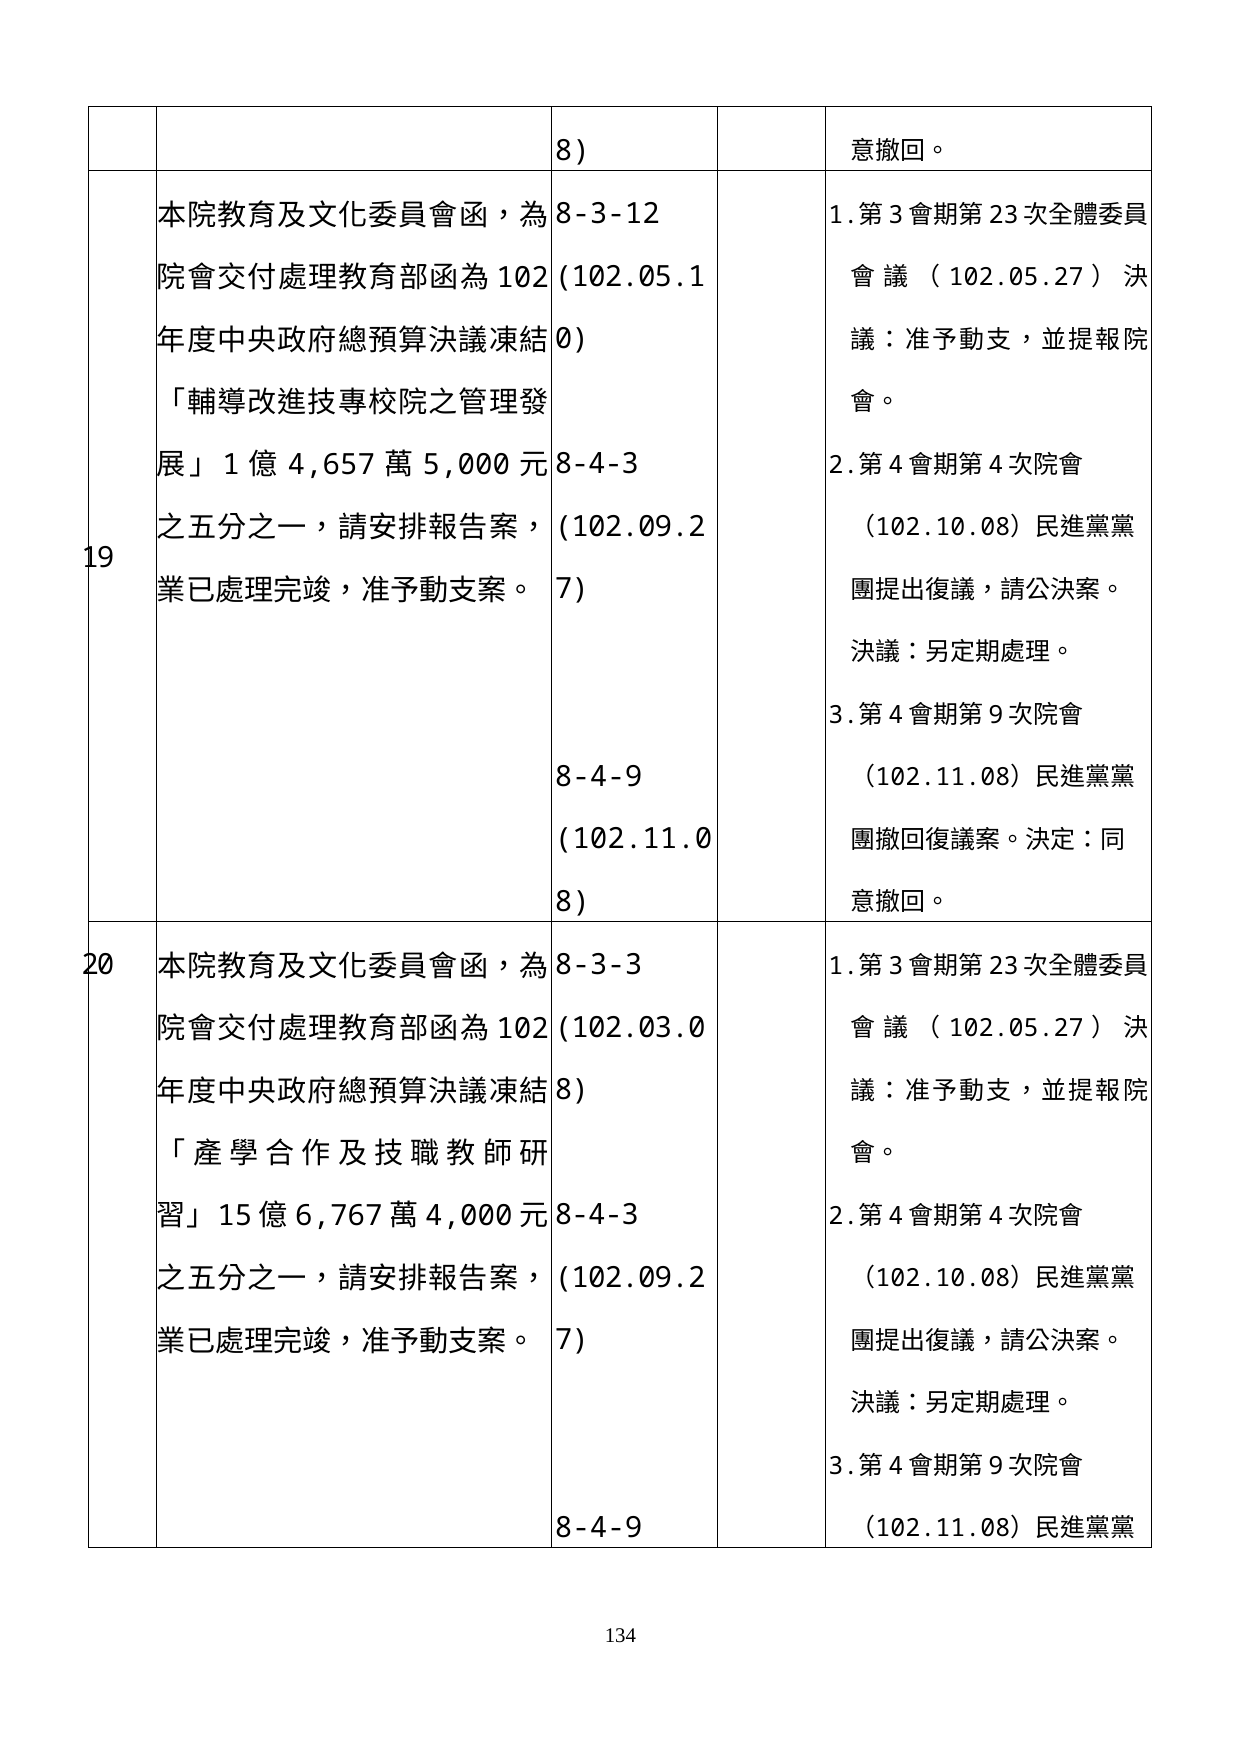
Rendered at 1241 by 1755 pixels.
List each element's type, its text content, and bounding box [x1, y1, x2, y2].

table_cell 本院教育及文化委員會函，為院會交付處理教育部函為102年度中央政府總預算決議凍結「輔導改進技專校院之管理發展」1億4,657萬5,000元之五分之一，請安排報告案，業已處理完竣，准予動支案。 [157, 171, 551, 921]
table_cell [89, 922, 156, 1547]
table_cell 1.第3會期第23次全體委員會議（102.05.27）決議：准予動支，並提報院會。 2.第4會期第4次院會 （102.10.08）民進黨黨團提出復議，請公決案。決議：另定期處理。 3.第4會期第9次院會 （102.11.08）民進黨黨 [826, 922, 1151, 1547]
table_cell [718, 171, 825, 921]
table_cell [718, 922, 825, 1547]
table_cell 本院教育及文化委員會函，為院會交付處理教育部函為102年度中央政府總預算決議凍結「產學合作及技職教師研習」15億6,767萬4,000元之五分之一，請安排報告案，業已處理完竣，准予動支案。 [157, 922, 551, 1547]
table_cell 意撤回。 [826, 107, 1151, 169]
table_cell 1.第3會期第23次全體委員會議（102.05.27）決議：准予動支，並提報院會。 2.第4會期第4次院會 （102.10.08）民進黨黨團提出復議，請公決案。決議：另定期處理。 3.第4會期第9次院會 （102.11.08）民進黨黨團撤回復議案。決定：同意撤回。 [826, 171, 1151, 921]
table_cell 8) [552, 107, 717, 169]
table_cell [718, 107, 825, 169]
table_cell 8-3-3 (102.03.08) 8-4-3 (102.09.27) 8-4-9 [552, 922, 717, 1547]
table_cell [89, 107, 156, 169]
table_cell [157, 107, 551, 169]
table_cell [89, 955, 93, 965]
table_cell 8-3-12 (102.05.10) 8-4-3 (102.09.27) 8-4-9 (102.11.08) [552, 171, 717, 921]
table_cell [89, 171, 156, 921]
